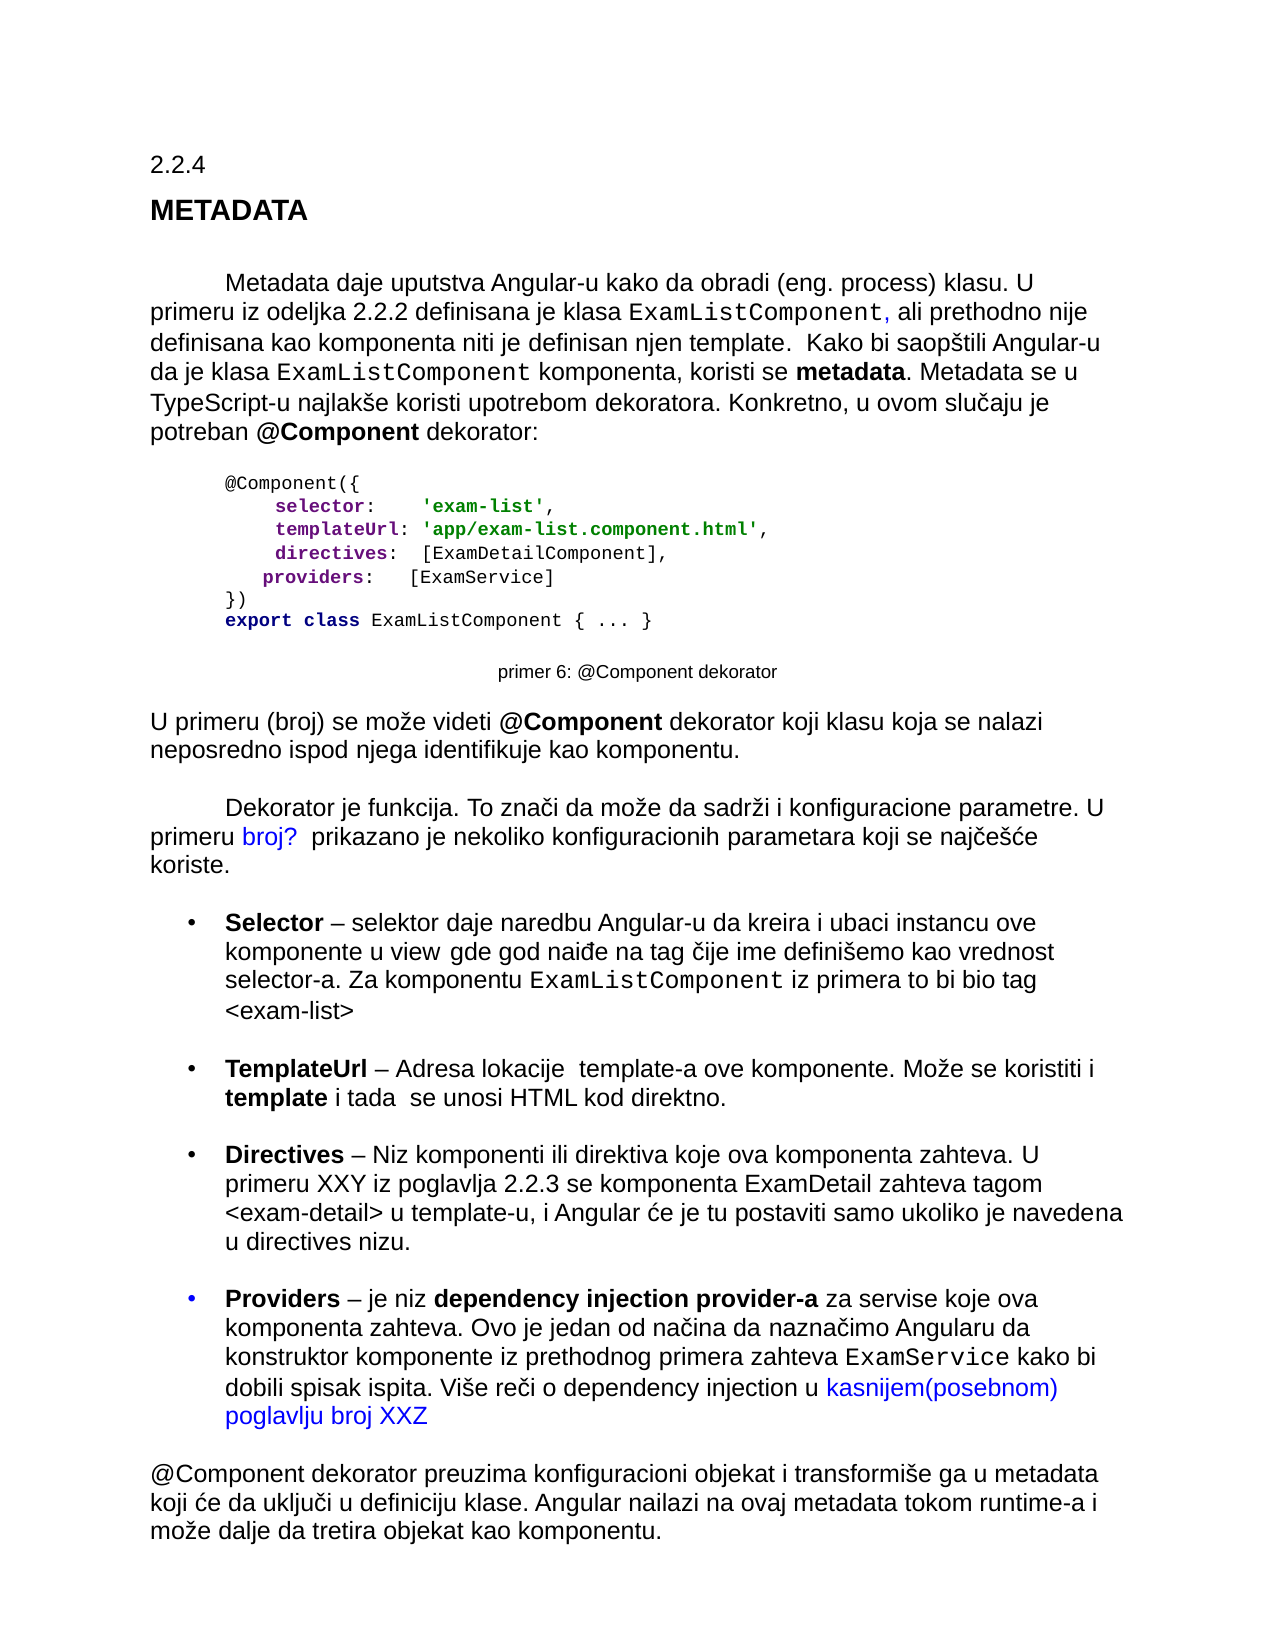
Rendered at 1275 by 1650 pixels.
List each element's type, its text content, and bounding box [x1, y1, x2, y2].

list Directives – Niz komponenti ili direktiva koje ova komponenta zahteva. U primeru XXY iz poglavlja 2.2.3 se komponenta ExamDetail zahteva tagom <exam-detail> u template-u, i Angular će je tu postaviti samo ukoliko je navedena u directives nizu. [187, 1140, 1125, 1255]
list TemplateUrl – Adresa lokacije template-a ove komponente. Može se koristiti i template i tada se unosi HTML kod direktno. [187, 1054, 1125, 1111]
text }) [150, 589, 1125, 611]
text 2.2.4 [150, 150, 1125, 179]
text Dekorator je funkcija. To znači da može da sadrži i konfiguracione parametre. U primeru broj? prikazano je nekoliko konfiguracionih parametara koji se najčešće koriste. [150, 793, 1125, 879]
text @Component dekorator preuzima konfiguracioni objekat i transformiše ga u metadata koji će da uključi u definiciju klase. Angular nailazi na ovaj metadata tokom runtime-a i može dalje da tretira objekat kao komponentu. [150, 1459, 1125, 1545]
text templateUrl: 'app/exam-list.component.html', [150, 518, 1125, 542]
text primer 6: @Component dekorator [150, 661, 1125, 683]
text Metadata daje uputstva Angular-u kako da obradi (eng. process) klasu. U primeru iz odeljka 2.2.2 definisana je klasa ExamListComponent, ali prethodno nije definisana kao komponenta niti je definisan njen template. Kako bi saopštili Angular-u da je klasa ExamListComponent komponenta, koristi se metadata. Metadata se u TypeScript-u najlakše koristi upotrebom dekoratora. Konkretno, u ovom slučaju je potreban @Component dekorator: [150, 268, 1125, 445]
text @Component({ [150, 473, 1125, 495]
text U primeru (broj) se može videti @Component dekorator koji klasu koja se nalazi neposredno ispod njega identifikuje kao komponentu. [150, 707, 1125, 764]
subtitle METADATA [150, 193, 1125, 227]
list Selector – selektor daje naredbu Angular-u da kreira i ubaci instancu ove komponente u view gde god naiđe na tag čije ime definišemo kao vrednost selector-a. Za komponentu ExamListComponent iz primera to bi bio tag <exam-list> [187, 908, 1125, 1025]
text directives: [ExamDetailComponent], [150, 542, 1125, 566]
text providers: [ExamService] [150, 566, 1125, 589]
text selector: 'exam-list', [150, 495, 1125, 518]
text export class ExamListComponent { ... } [150, 611, 1125, 632]
list Providers – je niz dependency injection provider-a za servise koje ova komponenta zahteva. Ovo je jedan od načina da naznačimo Angularu da konstruktor komponente iz prethodnog primera zahteva ExamService kako bi dobili spisak ispita. Više reči o dependency injection u kasnijem(posebnom) poglavlju broj XXZ [187, 1284, 1125, 1430]
